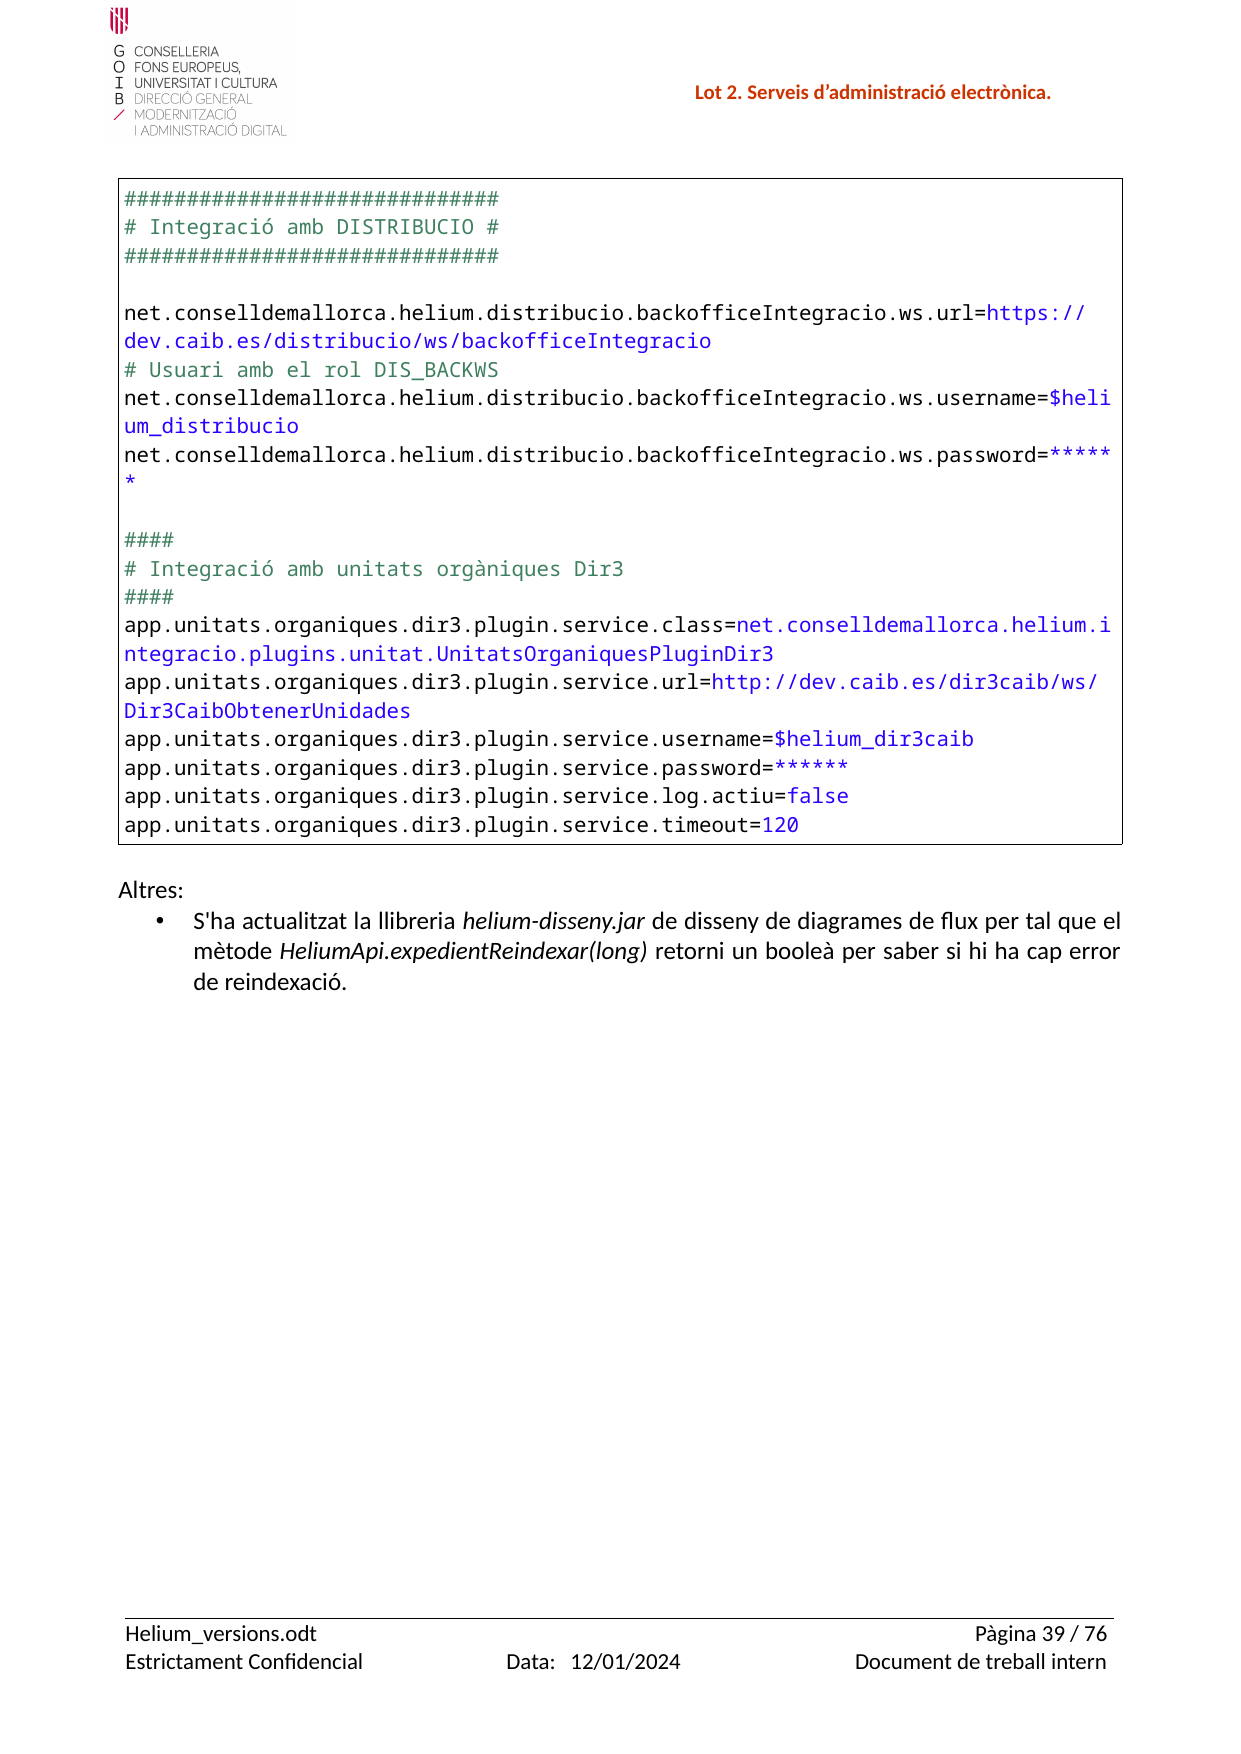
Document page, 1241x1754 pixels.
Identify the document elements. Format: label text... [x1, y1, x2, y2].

picture [100, 0, 297, 144]
list S'ha actualitzat la llibreria helium-disseny.jar de disseny de diagrames de flux per tal que el mètode HeliumApi.expedientReindexar(long) retorni un booleà per saber si hi ha cap error de reindexació. [156, 905, 1122, 997]
text Altres: [118, 874, 1122, 905]
table_header ############################## # Integració amb DISTRIBUCIO # ############################## net.conselldemallorca.helium.distribucio.backofficeIntegracio.ws.url=https://dev.caib.es/distribucio/ws/backofficeIntegracio # Usuari amb el rol DIS_BACKWS net.conselldemallorca.helium.distribucio.backofficeIntegracio.ws.username=$helium_distribucio net.conselldemallorca.helium.distribucio.backofficeIntegracio.ws.password=****** #### # Integració amb unitats orgàniques Dir3 #### app.unitats.organiques.dir3.plugin.service.class=net.conselldemallorca.helium.integracio.plugins.unitat.UnitatsOrganiquesPluginDir3 app.unitats.organiques.dir3.plugin.service.url=http://dev.caib.es/dir3caib/ws/Dir3CaibObtenerUnidades app.unitats.organiques.dir3.plugin.service.username=$helium_dir3caib app.unitats.organiques.dir3.plugin.service.password=****** app.unitats.organiques.dir3.plugin.service.log.actiu=false app.unitats.organiques.dir3.plugin.service.timeout=120 [119, 179, 1122, 844]
